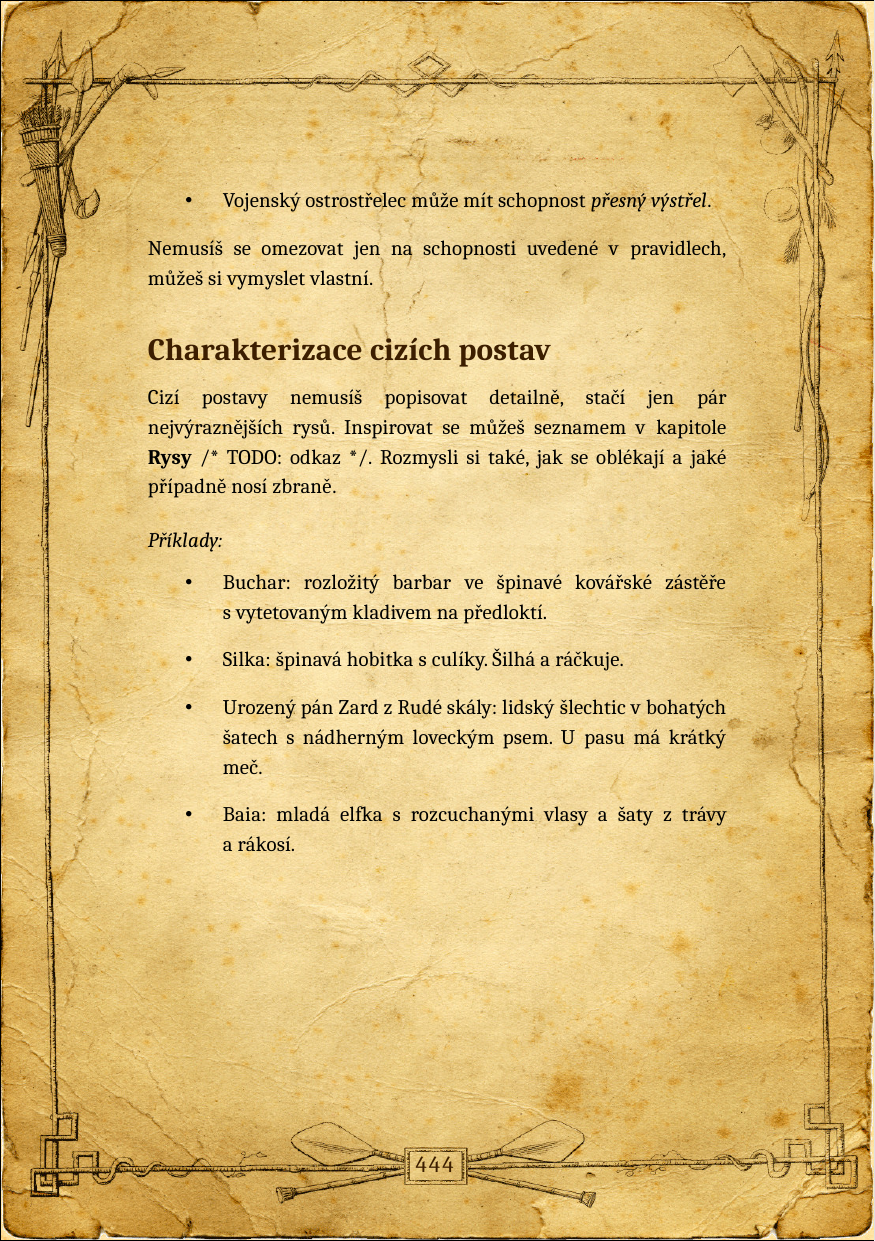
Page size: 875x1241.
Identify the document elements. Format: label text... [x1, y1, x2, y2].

subtitle Charakterizace cizích postav [148, 332, 726, 368]
text Cizí postavy nemusíš popisovat detailně, stačí jen pár nejvýraznějších rysů. Inspirovat se můžeš seznamem v⁠ kapitole Rysy /* TODO: odkaz */. Rozmysli si také, jak se oblékají a⁠ jaké případně nosí zbraně. [148, 386, 726, 499]
text Příklady: [148, 529, 726, 553]
list Urozený pán Zard z⁠ Rudé skály: lidský šlechtic v⁠ bohatých šatech s⁠ nádherným loveckým psem. U⁠ pasu má krátký meč. [185, 696, 726, 779]
list Buchar: rozložitý barbar ve špinavé kovářské zástěře s⁠ vytetovaným kladivem na předloktí. [185, 570, 726, 624]
picture [1, 1, 874, 1240]
text Nemusíš se omezovat jen na schopnosti uvedené v⁠ pravidlech, můžeš si vymyslet vlastní. [148, 237, 726, 291]
list Vojenský ostrostřelec může mít schopnost přesný výstřel. [185, 189, 726, 213]
list Silka: špinavá hobitka s⁠ culíky. Šilhá a⁠ ráčkuje. [185, 648, 726, 672]
list Baia: mladá elfka s⁠ rozcuchanými vlasy a⁠ šaty z⁠ trávy a⁠ rákosí. [185, 803, 726, 857]
